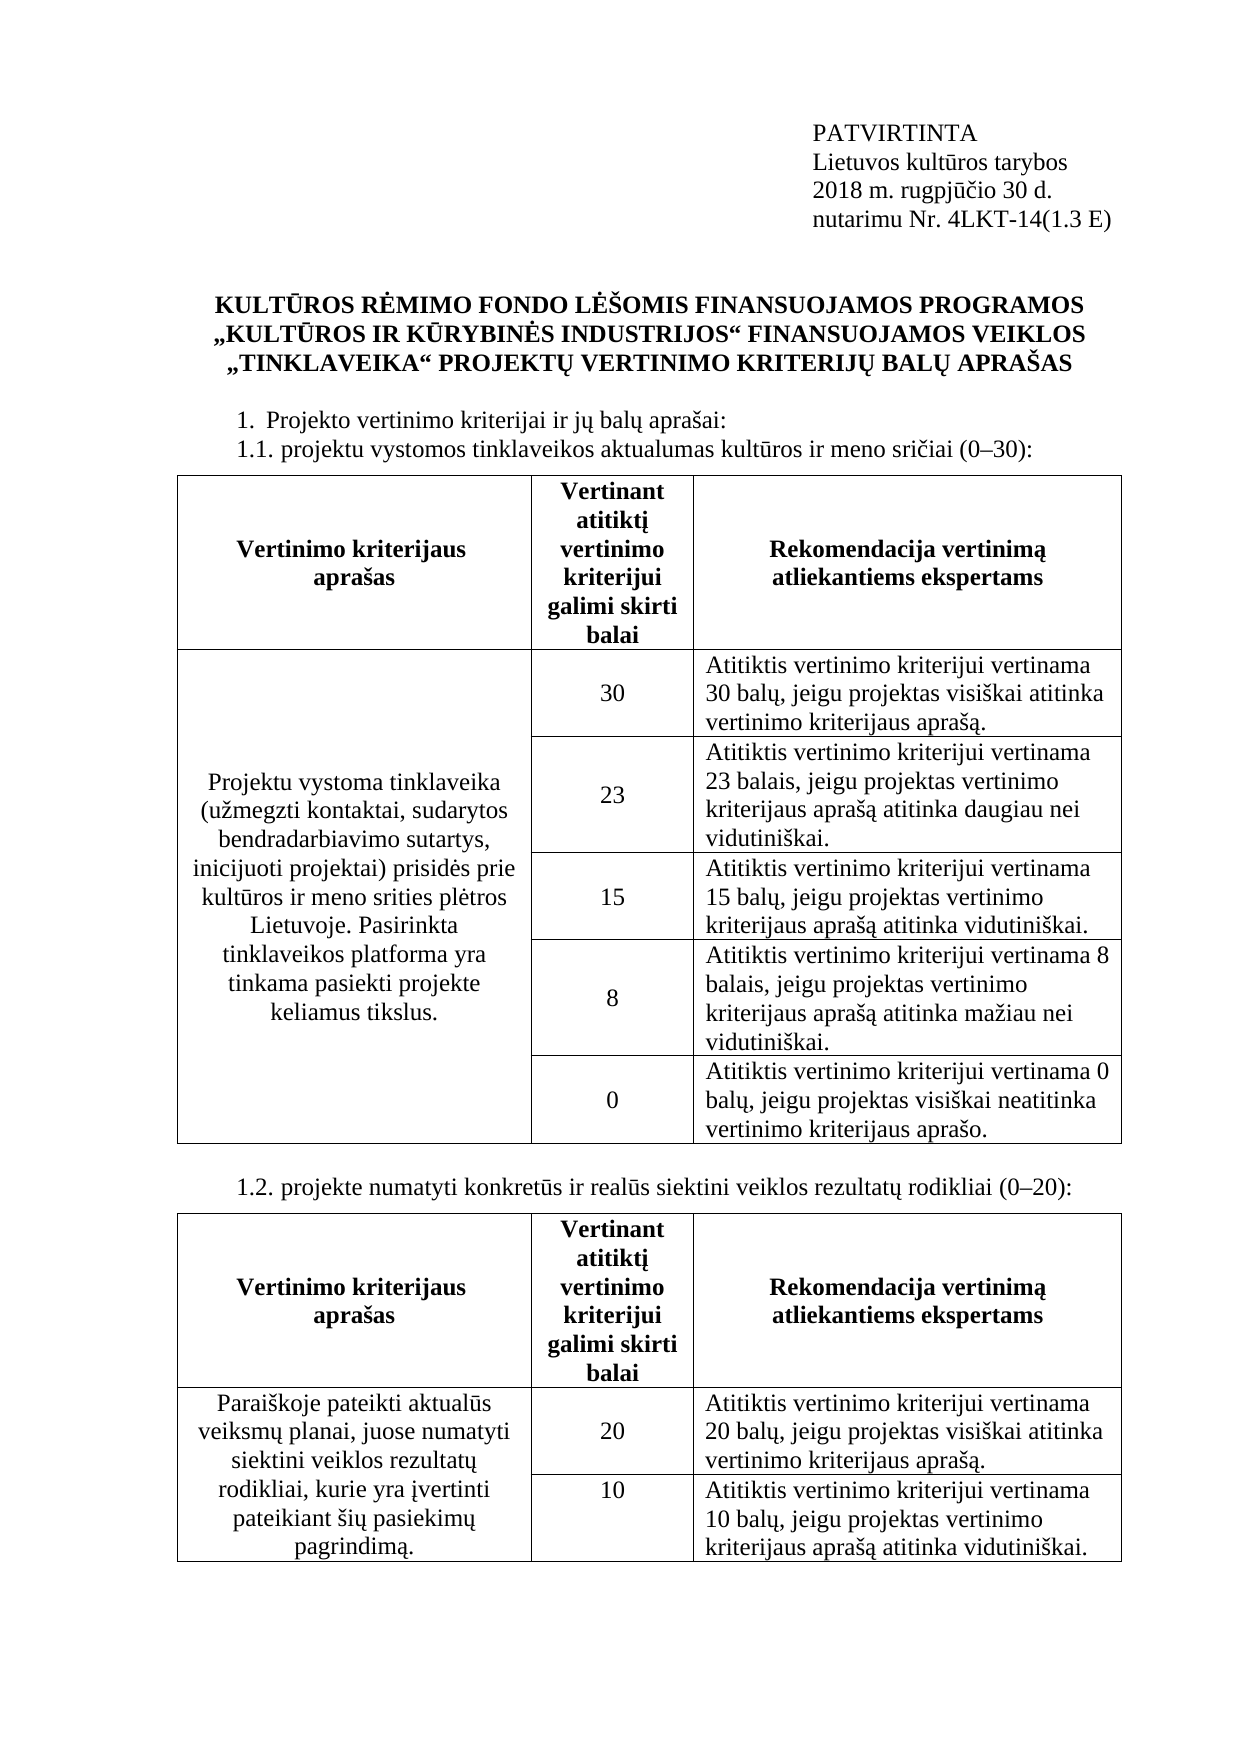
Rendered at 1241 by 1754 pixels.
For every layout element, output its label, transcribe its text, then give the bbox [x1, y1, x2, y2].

table_cell 15 [532, 853, 693, 939]
text 1.2. projekte numatyti konkretūs ir realūs siektini veiklos rezultatų rodikliai (0–20): [177, 1172, 1122, 1201]
table_header Vertinimo kriterijaus aprašas [178, 1214, 531, 1387]
table_header Vertinimo kriterijaus aprašas [178, 476, 531, 649]
text PATVIRTINTA [812, 118, 1122, 147]
table_cell Projektu vystoma tinklaveika (užmegzti kontaktai, sudarytos bendradarbiavimo sutartys, inicijuoti projektai) prisidės prie kultūros ir meno srities plėtros Lietuvoje. Pasirinkta tinklaveikos platforma yra tinkama pasiekti projekte keliamus tikslus. [178, 650, 531, 1143]
table_header Vertinant atitiktį vertinimo kriterijui galimi skirti balai [532, 1214, 693, 1387]
table_cell Atitiktis vertinimo kriterijui vertinama 0 balų, jeigu projektas visiškai neatitinka vertinimo kriterijaus aprašo. [694, 1056, 1121, 1143]
text 1. Projekto vertinimo kriterijai ir jų balų aprašai: [177, 406, 1122, 434]
table_header Rekomendacija vertinimą atliekantiems ekspertams [694, 1214, 1121, 1387]
table_cell 8 [532, 940, 693, 1055]
text Lietuvos kultūros tarybos [812, 147, 1122, 176]
table_cell 10 [532, 1475, 693, 1561]
text nutarimu Nr. 4LKT-14(1.3 E) [812, 204, 1122, 233]
table_header Vertinant atitiktį vertinimo kriterijui galimi skirti balai [532, 476, 693, 649]
table_cell 20 [532, 1388, 693, 1474]
table_cell Atitiktis vertinimo kriterijui vertinama 8 balais, jeigu projektas vertinimo kriterijaus aprašą atitinka mažiau nei vidutiniškai. [694, 940, 1121, 1055]
table_cell 30 [532, 650, 693, 736]
table_cell 23 [532, 737, 693, 852]
table_cell Atitiktis vertinimo kriterijui vertinama 30 balų, jeigu projektas visiškai atitinka vertinimo kriterijaus aprašą. [694, 650, 1121, 736]
table_cell 0 [532, 1056, 693, 1143]
table_cell Atitiktis vertinimo kriterijui vertinama 10 balų, jeigu projektas vertinimo kriterijaus aprašą atitinka vidutiniškai. [694, 1475, 1121, 1561]
text 1.1. projektu vystomos tinklaveikos aktualumas kultūros ir meno sričiai (0–30): [177, 434, 1122, 463]
table_header Rekomendacija vertinimą atliekantiems ekspertams [694, 476, 1121, 649]
text 2018 m. rugpjūčio 30 d. [812, 176, 1122, 204]
text KULTŪROS RĖMIMO FONDO LĖŠOMIS FINANSUOJAMOS PROGRAMOS „KULTŪROS IR KŪRYBINĖS INDUSTRIJOS“ FINANSUOJAMOS VEIKLOS „TINKLAVEIKA“ PROJEKTŲ VERTINIMO KRITERIJŲ BALŲ APRAŠAS [177, 291, 1122, 377]
table_cell Atitiktis vertinimo kriterijui vertinama 23 balais, jeigu projektas vertinimo kriterijaus aprašą atitinka daugiau nei vidutiniškai. [694, 737, 1121, 852]
table_cell Atitiktis vertinimo kriterijui vertinama 15 balų, jeigu projektas vertinimo kriterijaus aprašą atitinka vidutiniškai. [694, 853, 1121, 939]
table_cell Paraiškoje pateikti aktualūs veiksmų planai, juose numatyti siektini veiklos rezultatų rodikliai, kurie yra įvertinti pateikiant šių pasiekimų pagrindimą. [178, 1388, 531, 1561]
table_cell Atitiktis vertinimo kriterijui vertinama 20 balų, jeigu projektas visiškai atitinka vertinimo kriterijaus aprašą. [694, 1388, 1121, 1474]
